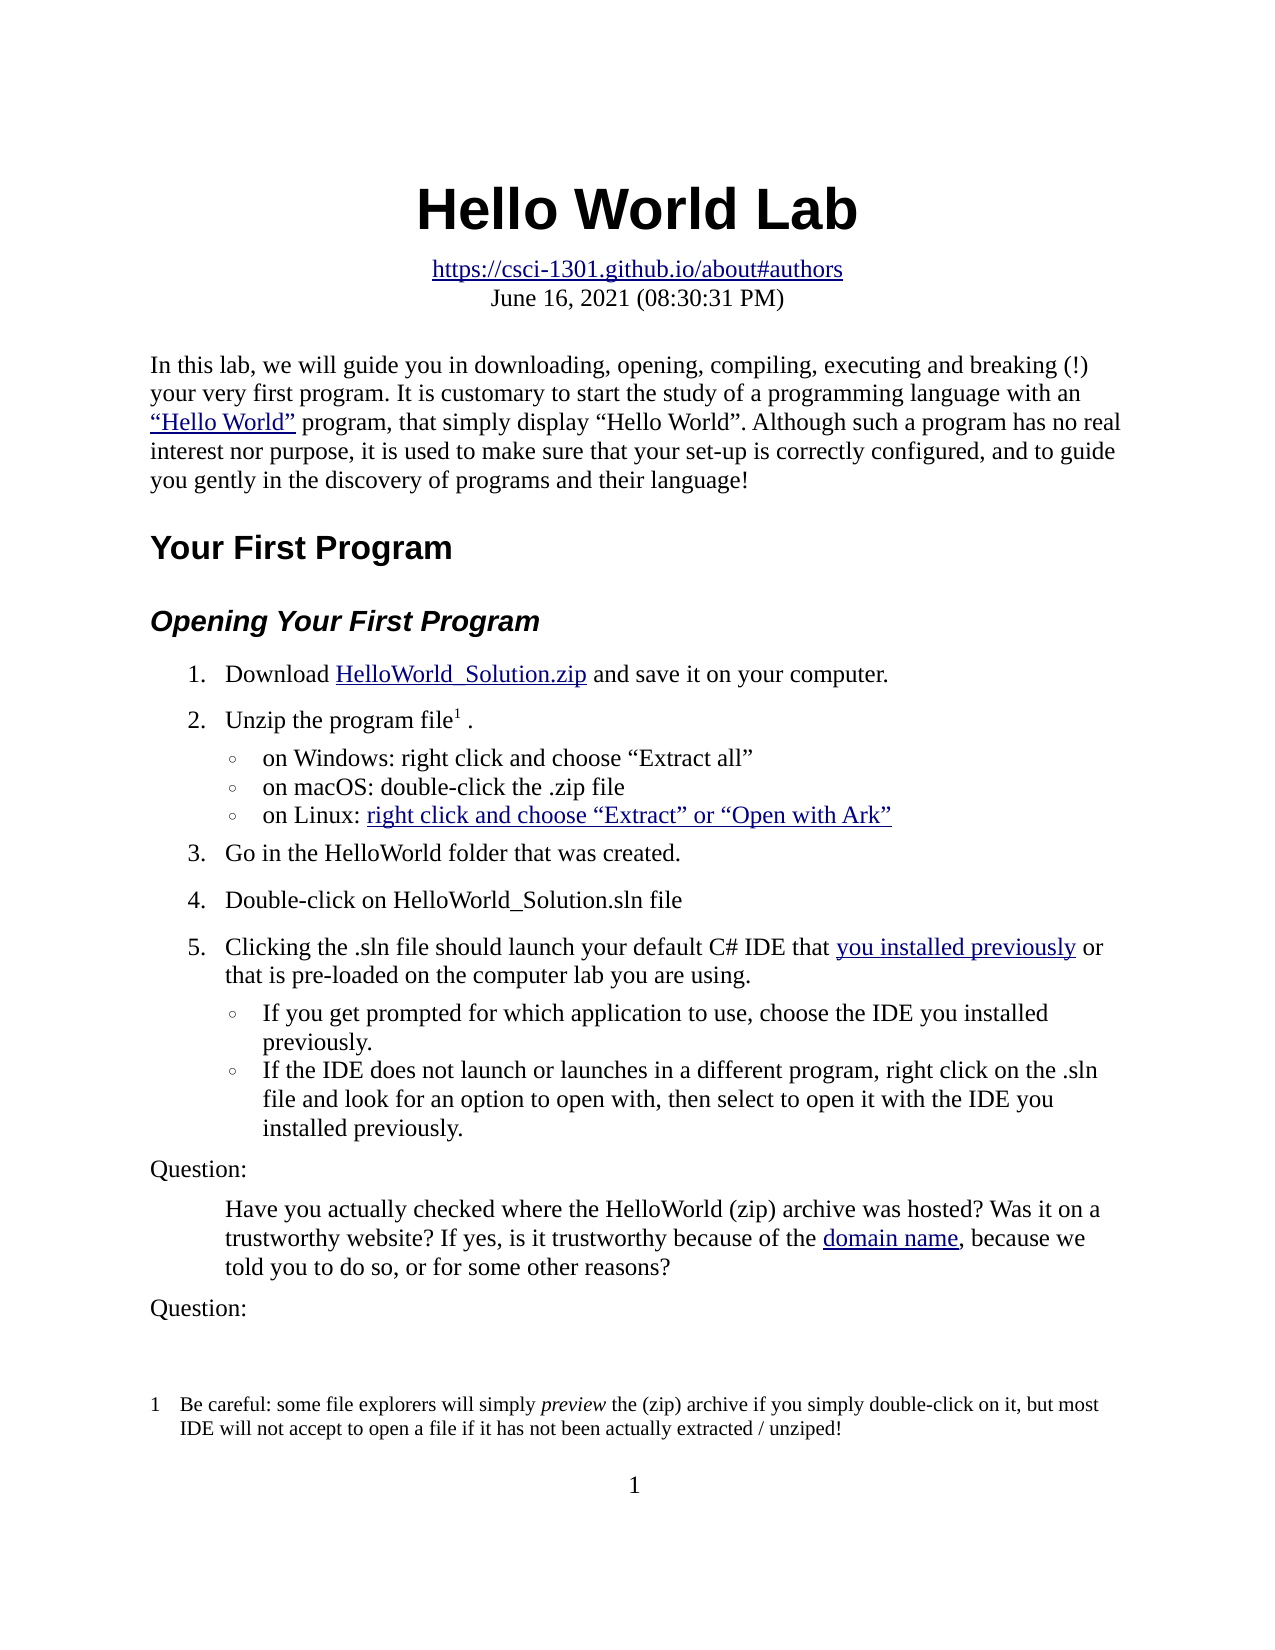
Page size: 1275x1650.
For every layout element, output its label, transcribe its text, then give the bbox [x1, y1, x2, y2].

list Download HelloWorld_Solution.zip and save it on your computer. [187, 659, 1125, 687]
list Go in the HelloWorld folder that was created. [187, 838, 1125, 867]
list Clicking the .sln file should launch your default C# IDE that you installed previously or that is pre-loaded on the computer lab you are using. [187, 932, 1125, 989]
list on macOS: double-click the .zip file [225, 772, 1125, 801]
list on Linux: right click and choose “Extract” or “Open with Ark” [225, 801, 1125, 829]
text June 16, 2021 (08:30:31 PM) [150, 283, 1125, 312]
text Have you actually checked where the HelloWorld (zip) archive was hosted? Was it on a trustworthy website? If yes, is it trustworthy because of the domain name, because we told you to do so, or for some other reasons? [225, 1194, 1125, 1281]
list Double-click on HelloWorld_Solution.sln file [187, 885, 1125, 914]
list Be careful: some file explorers will simply preview the (zip) archive if you simply double-click on it, but most IDE will not accept to open a file if it has not been actually extracted / unziped! [150, 1392, 1125, 1440]
text Question: [150, 1293, 1125, 1321]
list Unzip the program file . [187, 705, 1125, 734]
subtitle Opening Your First Program [150, 604, 1125, 637]
subtitle Your First Program [150, 527, 1125, 566]
text Question: [150, 1154, 1125, 1182]
list on Windows: right click and choose “Extract all” [225, 743, 1125, 772]
list If the IDE does not launch or launches in a different program, right click on the .sln file and look for an option to open with, then select to open it with the IDE you installed previously. [225, 1056, 1125, 1142]
title Hello World Lab [150, 175, 1125, 242]
text In this lab, we will guide you in downloading, opening, compiling, executing and breaking (!) your very first program. It is customary to start the study of a programming language with an “Hello World” program, that simply display “Hello World”. Although such a program has no real interest nor purpose, it is used to make sure that your set-up is correctly configured, and to guide you gently in the discovery of programs and their language! [150, 350, 1125, 493]
text https://csci-1301.github.io/about#authors [150, 254, 1125, 283]
list If you get prompted for which application to use, choose the IDE you installed previously. [225, 998, 1125, 1056]
